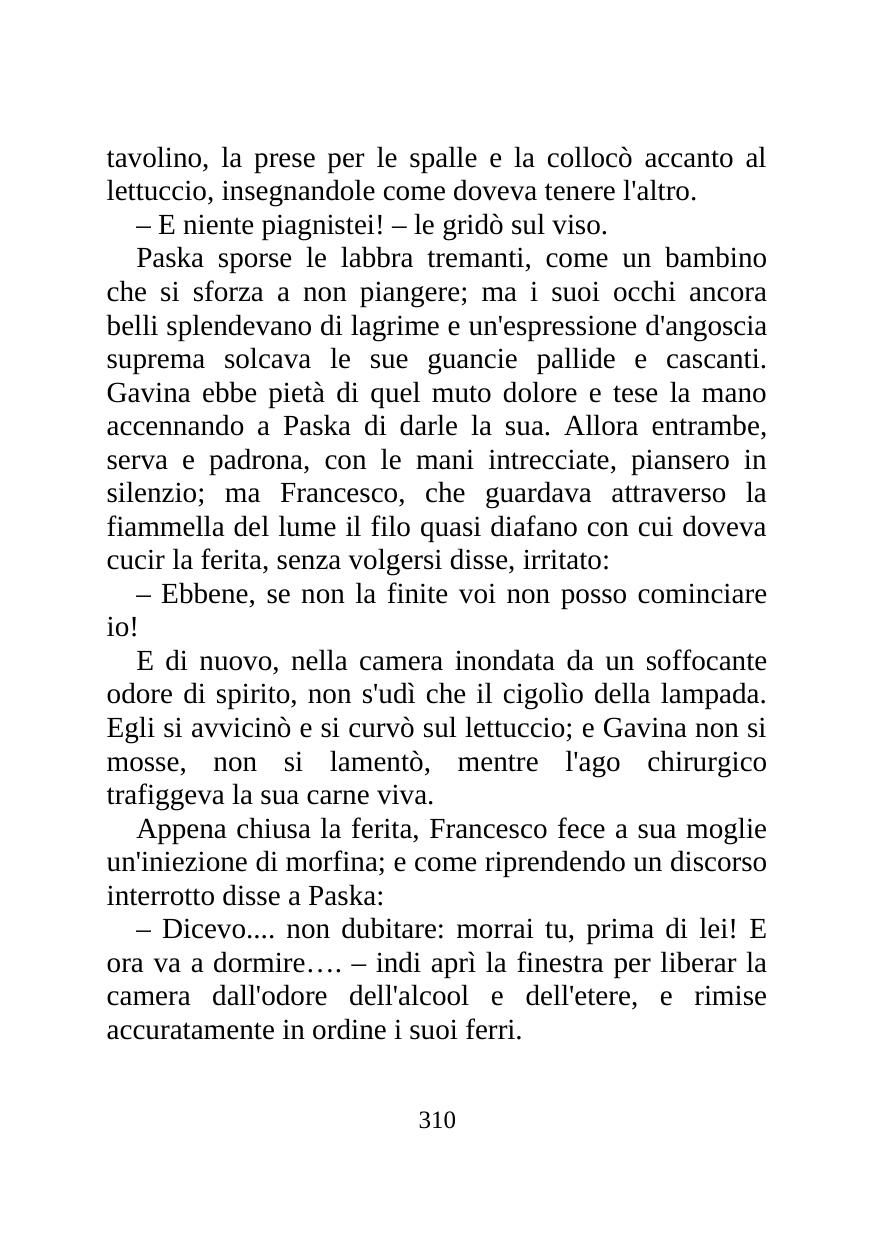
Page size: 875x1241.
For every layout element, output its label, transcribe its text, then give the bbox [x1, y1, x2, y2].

text Paska sporse le labbra tremanti, come un bambino che si sforza a non piangere; ma i suoi occhi ancora belli splendevano di lagrime e un'espressione d'angoscia suprema solcava le sue guancie pallide e cascanti. Gavina ebbe pietà di quel muto dolore e tese la mano accennando a Paska di darle la sua. Allora entrambe, serva e padrona, con le mani intrecciate, piansero in silenzio; ma Francesco, che guardava attraverso la fiammella del lume il filo quasi diafano con cui doveva cucir la ferita, senza volgersi disse, irritato: [106, 241, 768, 576]
text – Dicevo.... non dubitare: morrai tu, prima di lei! E ora va a dormire…. – indi aprì la finestra per liberar la camera dall'odore dell'alcool e dell'etere, e rimise accuratamente in ordine i suoi ferri. [106, 911, 768, 1046]
text Appena chiusa la ferita, Francesco fece a sua moglie un'iniezione di morfina; e come riprendendo un discorso interrotto disse a Paska: [106, 811, 768, 911]
text E di nuovo, nella camera inondata da un soffocante odore di spirito, non s'udì che il cigolìo della lampada. Egli si avvicinò e si curvò sul lettuccio; e Gavina non si mosse, non si lamentò, mentre l'ago chirurgico trafiggeva la sua carne viva. [106, 643, 768, 811]
text – E niente piagnistei! – le gridò sul viso. [106, 207, 768, 241]
text – Ebbene, se non la finite voi non posso cominciare io! [106, 576, 768, 643]
text tavolino, la prese per le spalle e la collocò accanto al lettuccio, insegnandole come doveva tenere l'altro. [106, 140, 768, 207]
